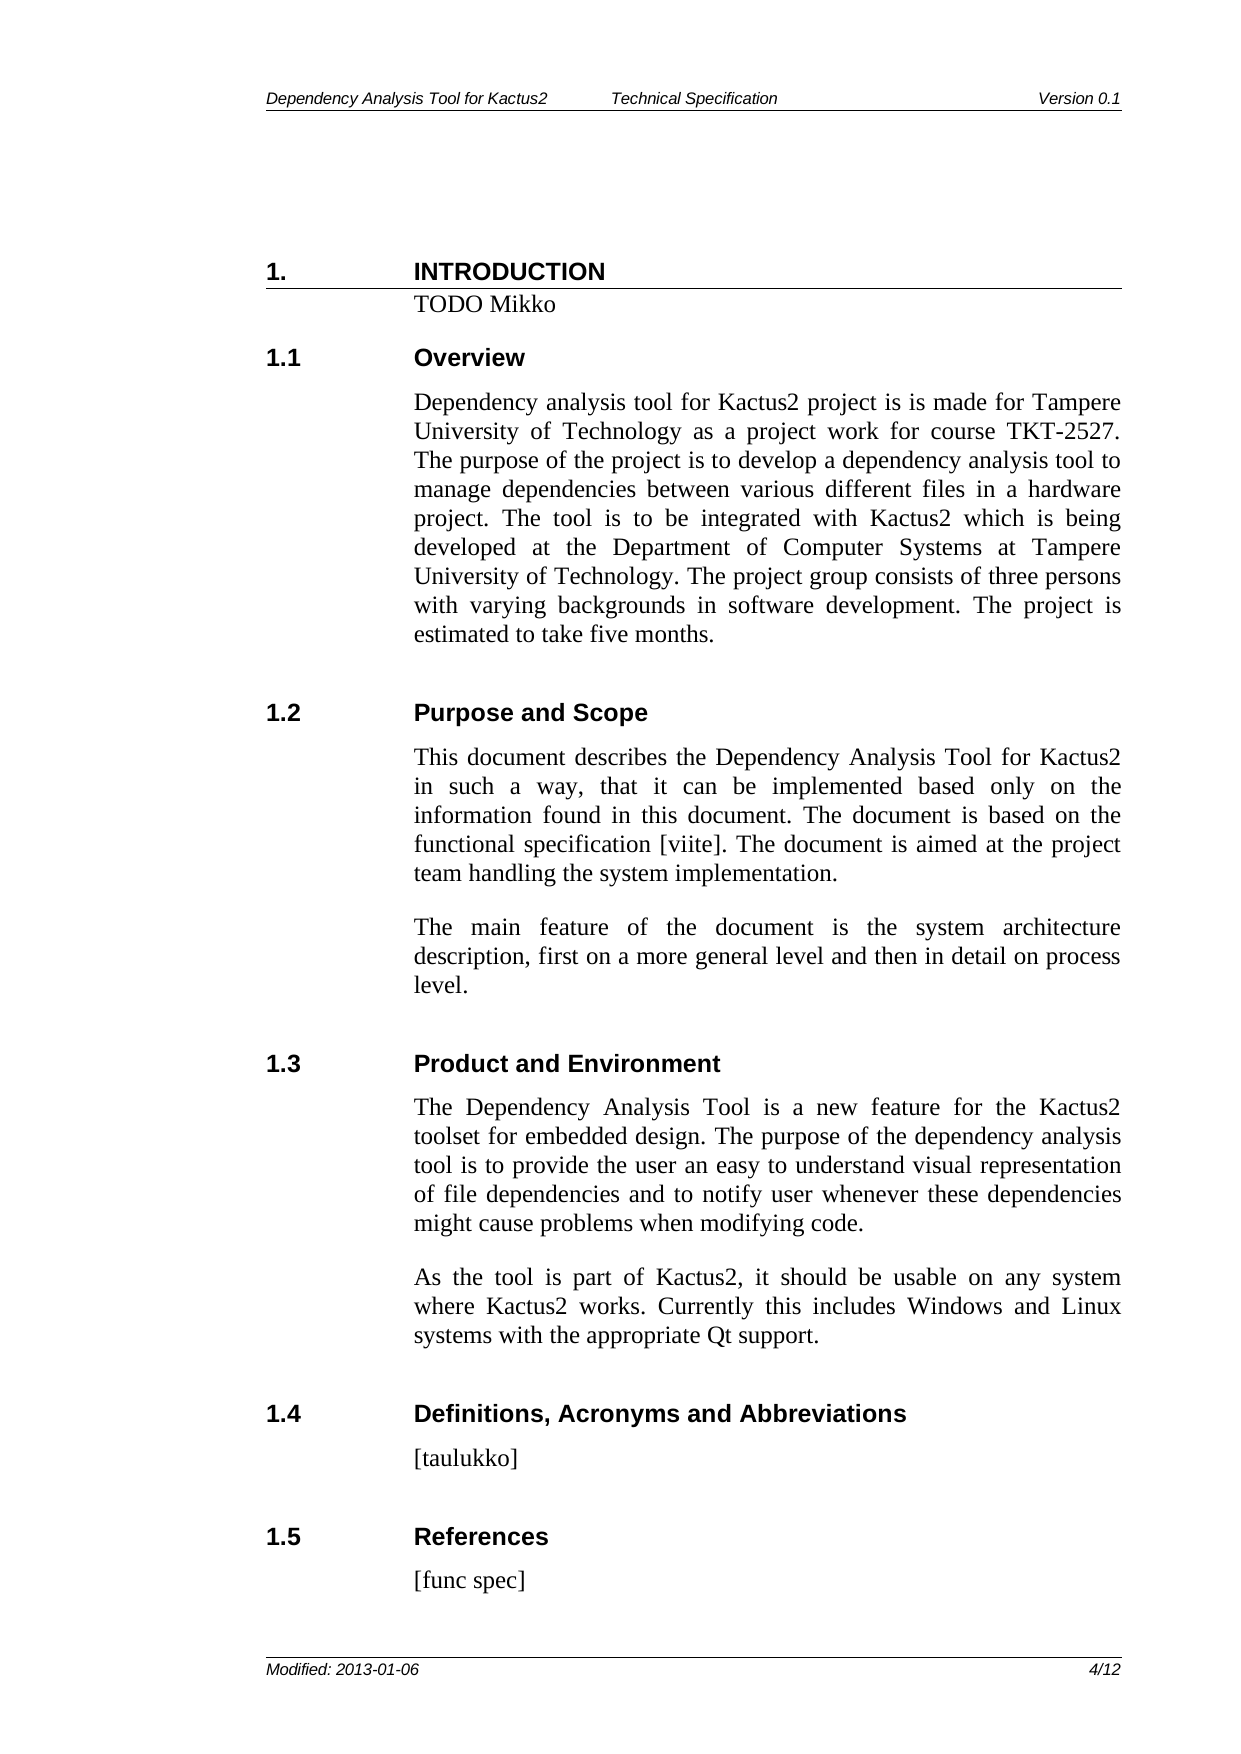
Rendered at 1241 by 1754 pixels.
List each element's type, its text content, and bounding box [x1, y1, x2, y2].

text [taulukko] [413, 1443, 1122, 1472]
subtitle Introduction [266, 257, 1122, 288]
subtitle Overview [266, 343, 1122, 372]
text As the tool is part of Kactus2, it should be usable on any system where Kactus2 works. Currently this includes Windows and Linux systems with the appropriate Qt support. [413, 1262, 1122, 1349]
text The main feature of the document is the system architecture description, first on a more general level and then in detail on process level. [413, 912, 1122, 999]
text Dependency analysis tool for Kactus2 project is is made for Tampere University of Technology as a project work for course TKT-2527. The purpose of the project is to develop a dependency analysis tool to manage dependencies between various different files in a hardware project. The tool is to be integrated with Kactus2 which is being developed at the Department of Computer Systems at Tampere University of Technology. The project group consists of three persons with varying backgrounds in software development. The project is estimated to take five months. [413, 387, 1122, 648]
text [func spec] [413, 1565, 1122, 1594]
text The Dependency Analysis Tool is a new feature for the Kactus2 toolset for embedded design. The purpose of the dependency analysis tool is to provide the user an easy to understand visual representation of file dependencies and to notify user whenever these dependencies might cause problems when modifying code. [413, 1092, 1122, 1237]
text This document describes the Dependency Analysis Tool for Kactus2 in such a way, that it can be implemented based only on the information found in this document. The document is based on the functional specification [viite]. The document is aimed at the project team handling the system implementation. [413, 741, 1122, 887]
subtitle Product and Environment [266, 1048, 1122, 1078]
subtitle Purpose and Scope [266, 698, 1122, 727]
text TODO Mikko [369, 289, 1122, 318]
subtitle Definitions, Acronyms and Abbreviations [266, 1399, 1122, 1428]
subtitle References [266, 1522, 1122, 1551]
